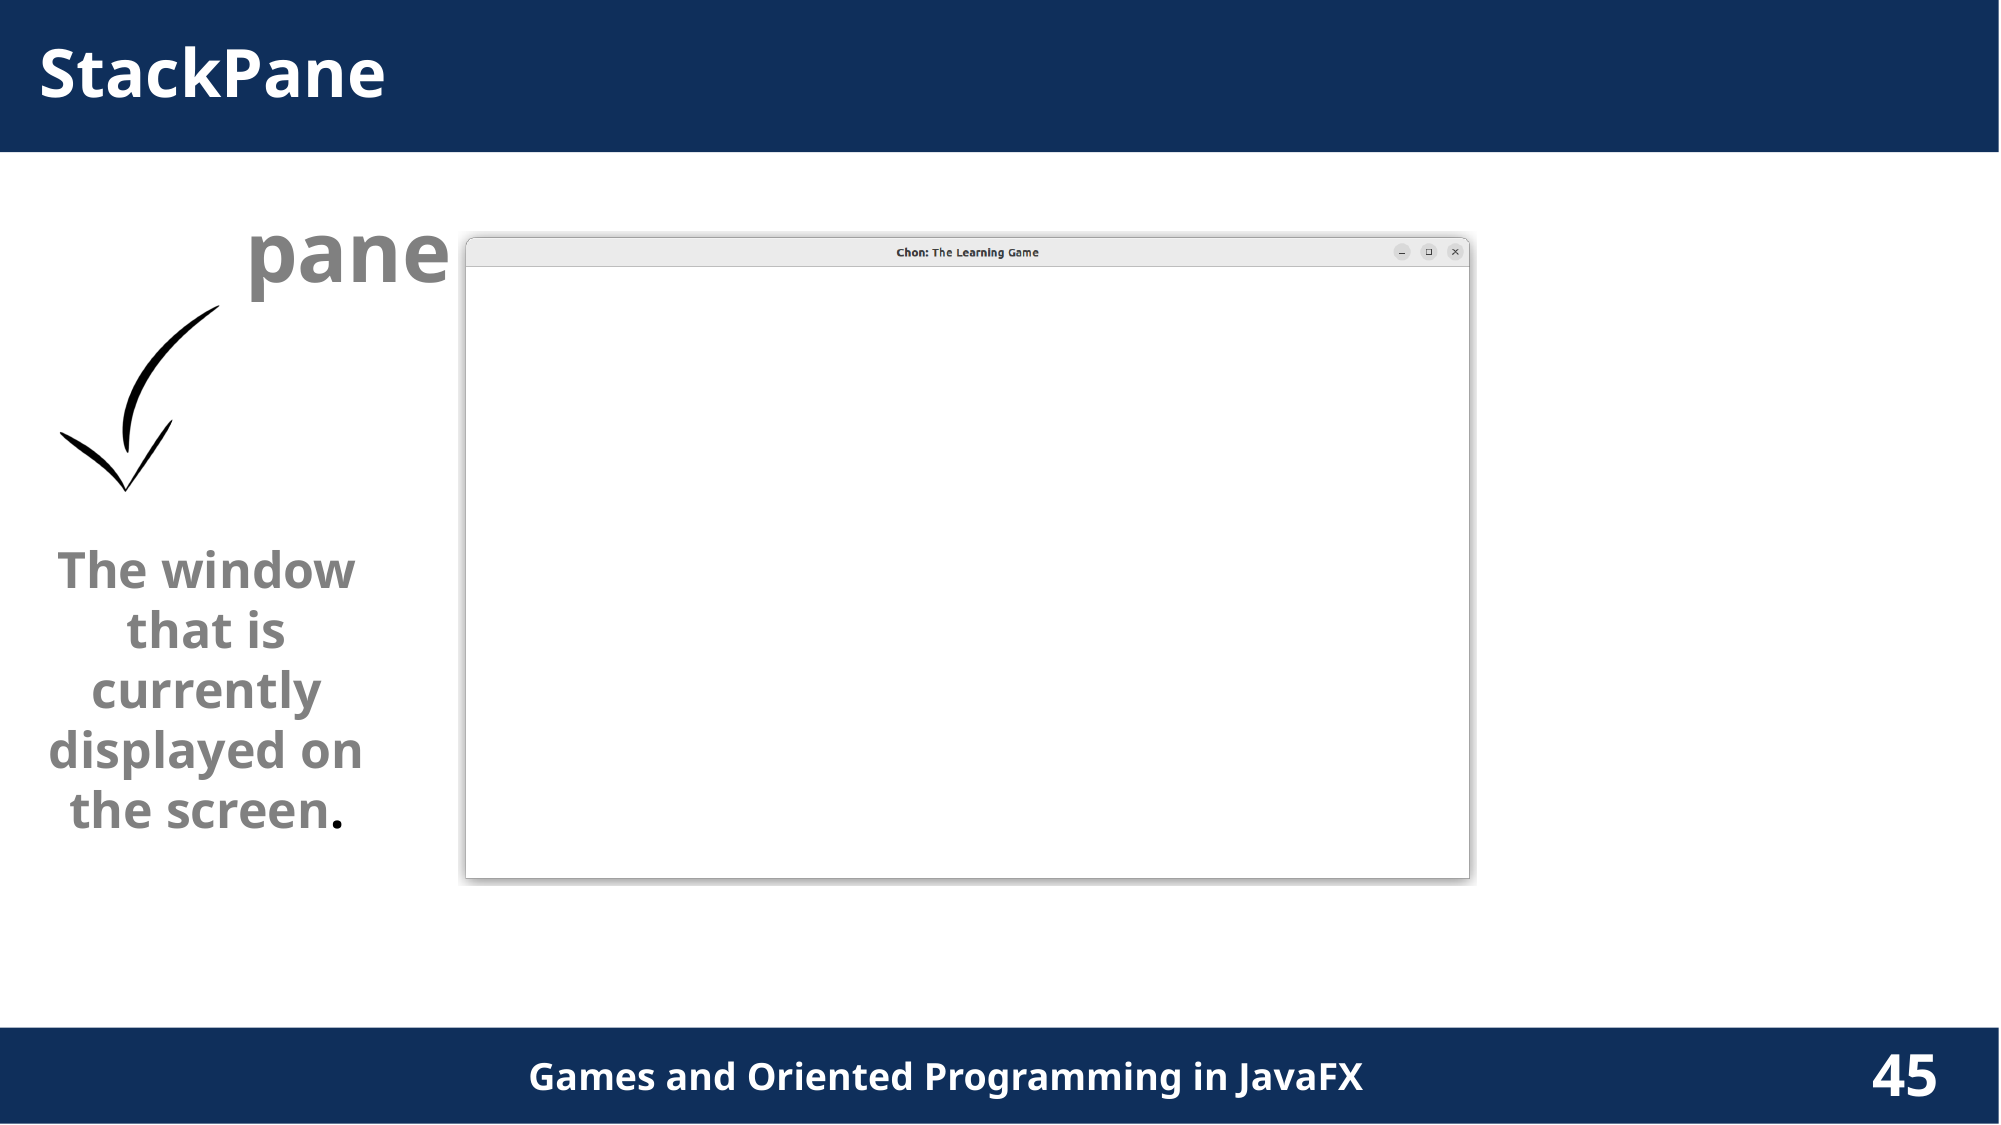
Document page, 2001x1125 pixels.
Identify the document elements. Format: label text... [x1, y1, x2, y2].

picture [458, 231, 1477, 886]
text_box The window that is currently displayed on the screen. [29, 531, 384, 847]
picture [48, 267, 221, 498]
text_box StackPane [25, 23, 1999, 119]
text_box pane [188, 192, 508, 308]
